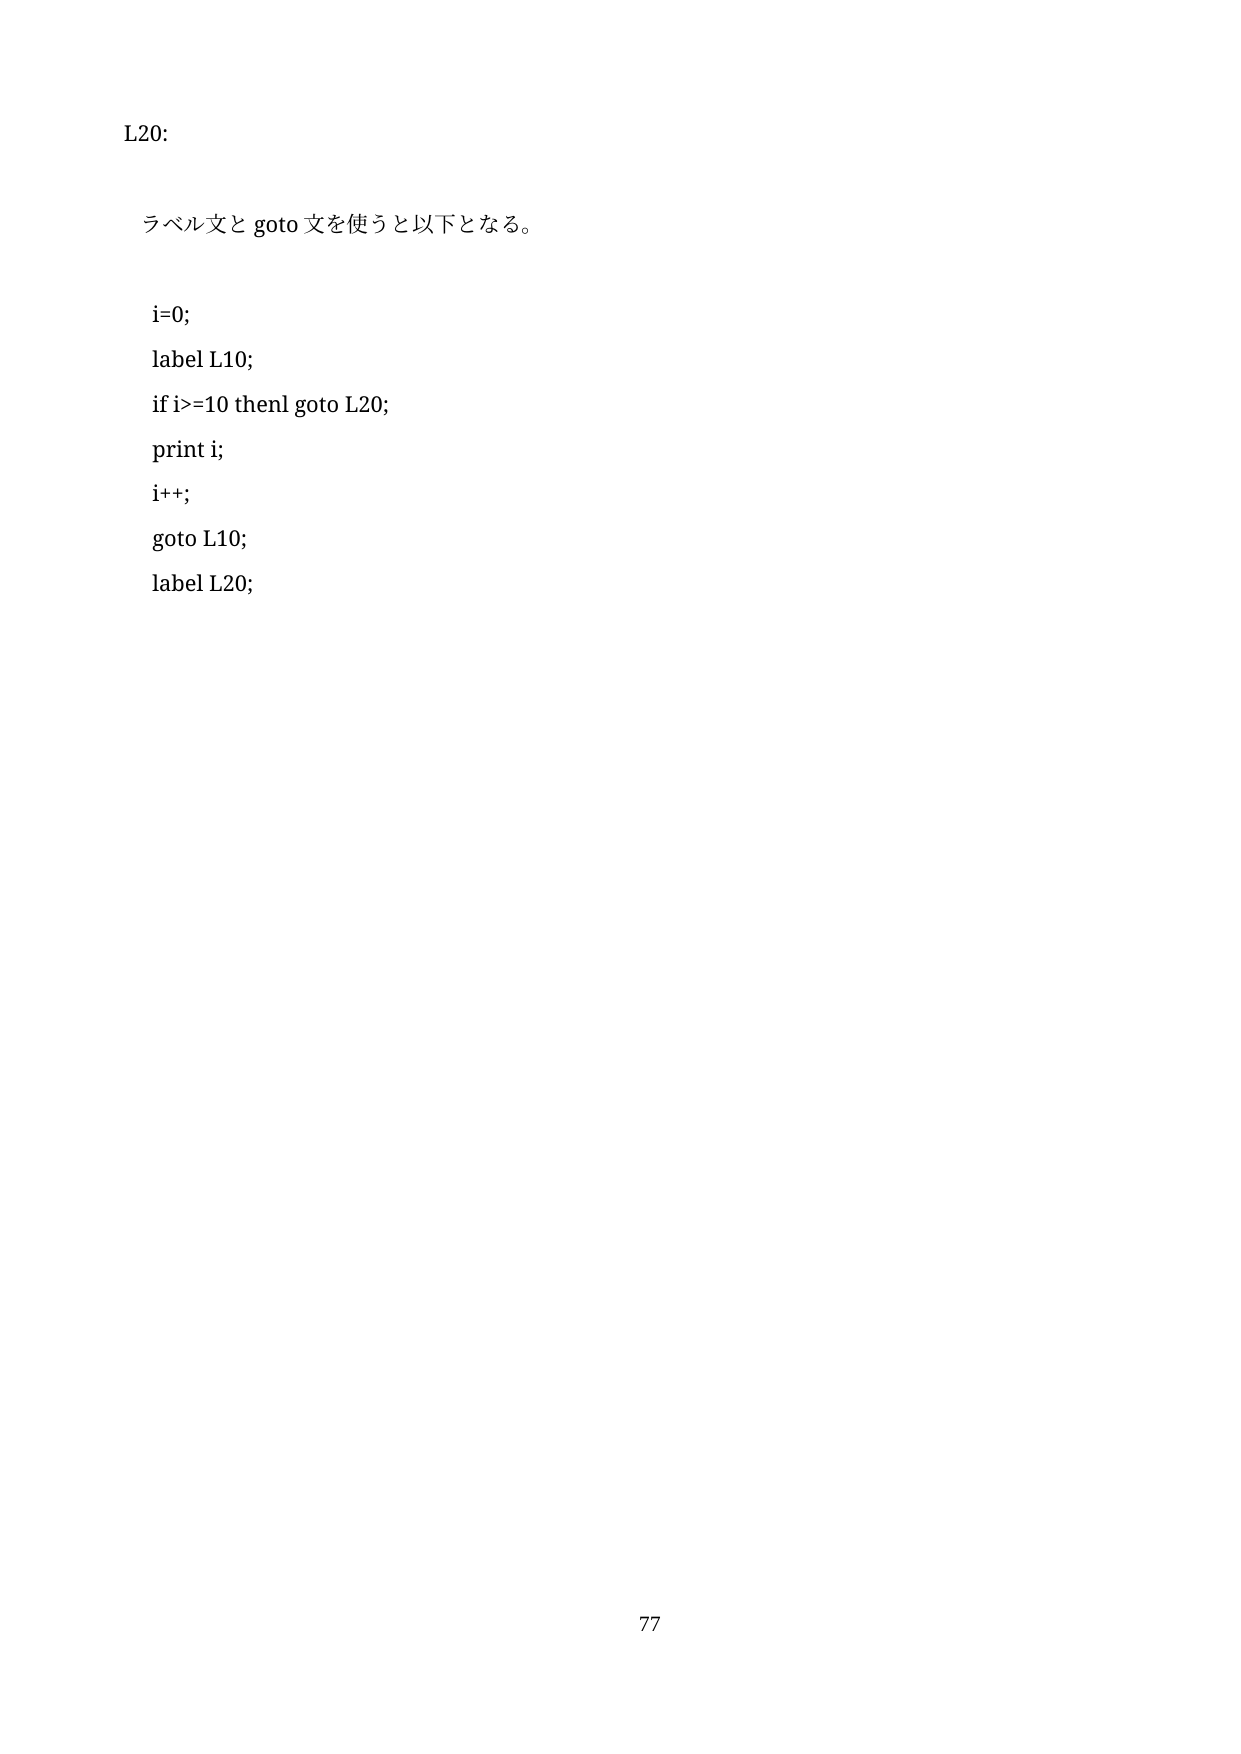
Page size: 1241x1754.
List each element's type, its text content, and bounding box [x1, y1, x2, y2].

text ラベル文とgoto文を使うと以下となる。 [118, 207, 1181, 239]
text L20: [118, 118, 1181, 148]
text label L10; [118, 344, 1181, 374]
text i=0; [118, 299, 1181, 329]
text i++; [118, 478, 1181, 508]
text label L20; [118, 568, 1181, 597]
text if i>=10 thenl goto L20; [118, 389, 1181, 419]
text print i; [118, 433, 1181, 463]
text goto L10; [118, 523, 1181, 553]
